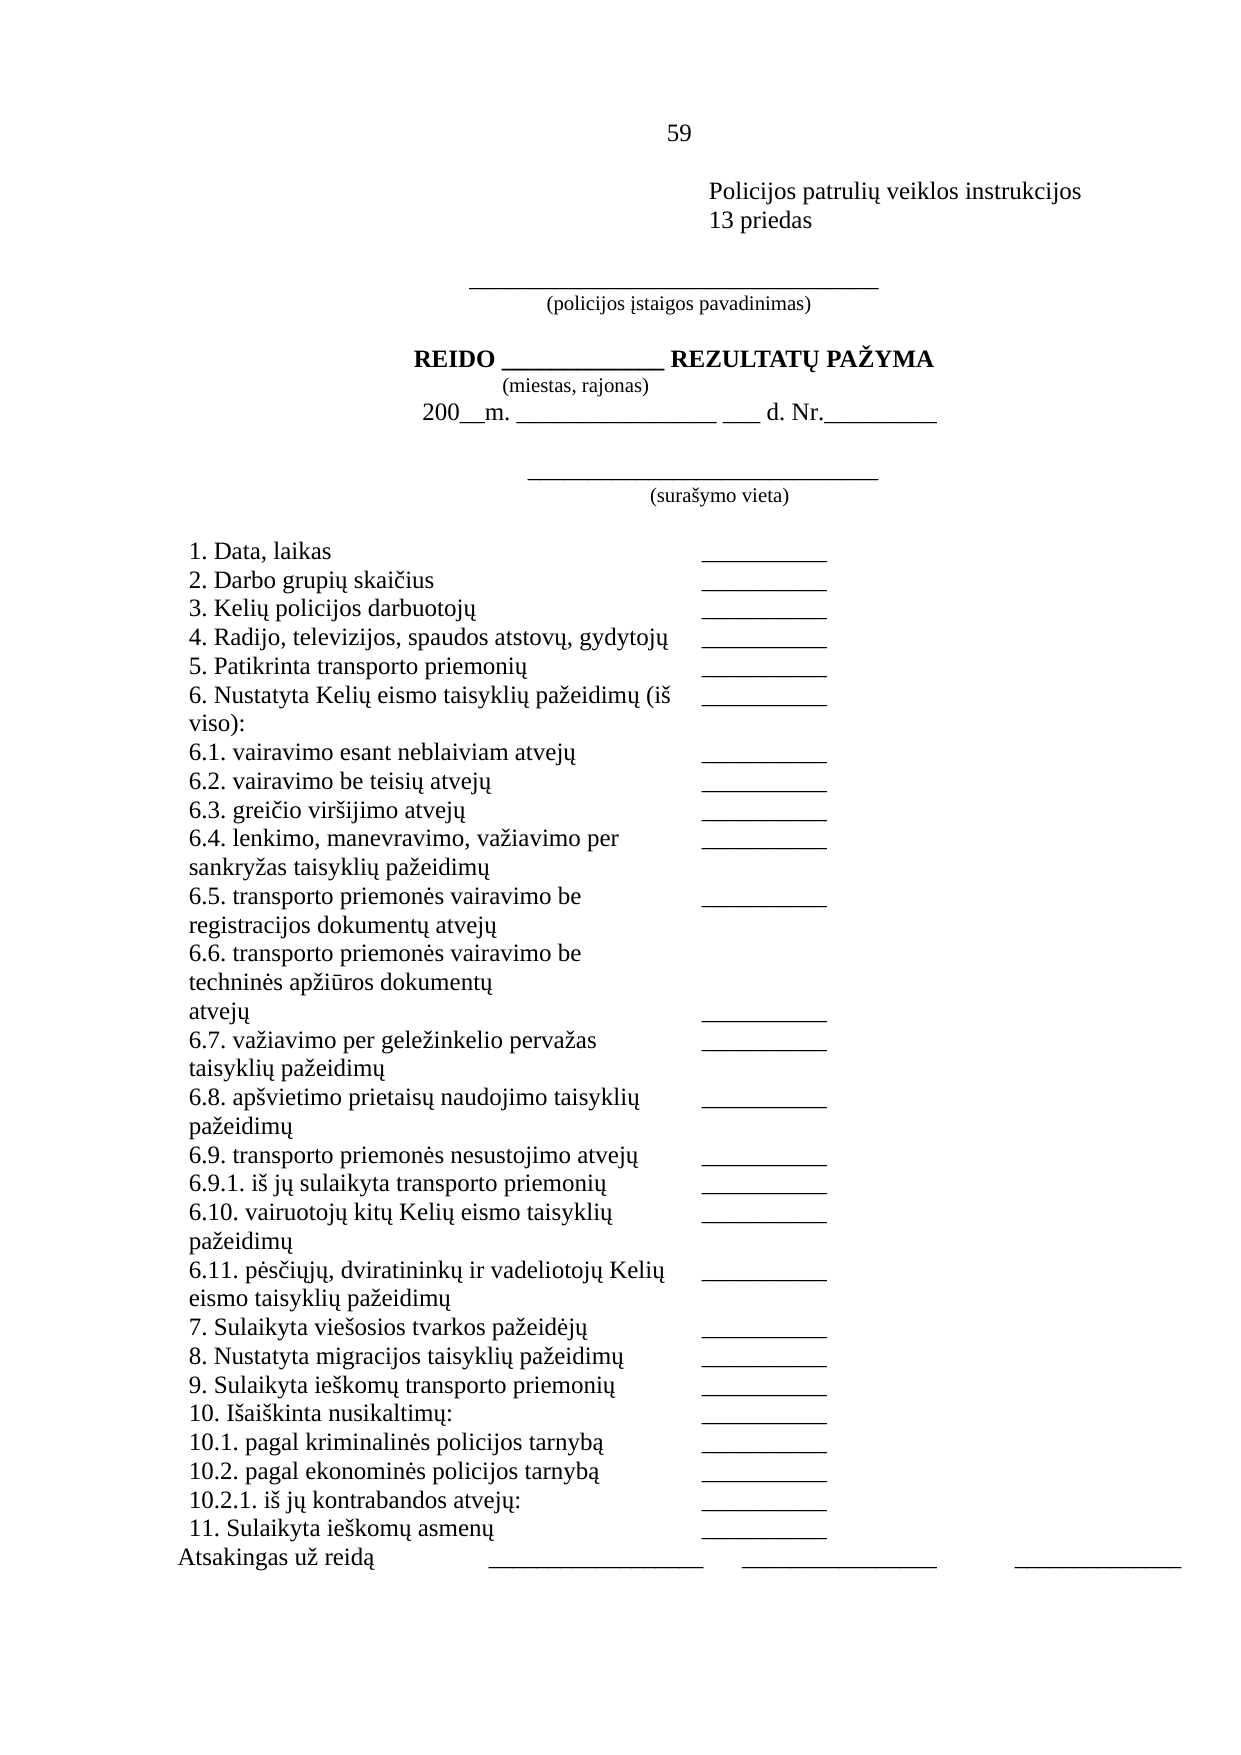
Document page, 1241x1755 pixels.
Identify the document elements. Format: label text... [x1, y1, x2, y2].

table_cell 4. Radijo, televizijos, spaudos atstovų, gydytojų [177, 622, 690, 651]
table_cell 6.6. transporto priemonės vairavimo be techninės apžiūros dokumentų [177, 939, 690, 996]
table_cell __________ [690, 680, 1204, 737]
text Atsakingas už reidą [177, 1542, 1181, 1571]
table_cell 6.1. vairavimo esant neblaiviam atvejų [177, 737, 690, 766]
table_cell 10.1. pagal kriminalinės policijos tarnybą [177, 1427, 690, 1456]
table_cell __________ [690, 1312, 1204, 1341]
table_cell 6.3. greičio viršijimo atvejų [177, 795, 690, 823]
table_cell __________ [690, 996, 1204, 1025]
text 200__m. ________________ ___ d. Nr._________ [177, 397, 1181, 426]
table_cell 1. Data, laikas [177, 536, 690, 565]
table_cell 10. Išaiškinta nusikaltimų: [177, 1399, 690, 1427]
table_cell __________ [690, 594, 1204, 622]
text 13 priedas [177, 205, 1181, 234]
table_cell __________ [690, 565, 1204, 593]
table_cell __________ [690, 1255, 1204, 1312]
table_cell __________ [690, 536, 1204, 565]
table_cell 6.9.1. iš jų sulaikyta transporto priemonių [177, 1169, 690, 1197]
table_cell 10.2.1. iš jų kontrabandos atvejų: [177, 1485, 690, 1513]
table_cell 6.4. lenkimo, manevravimo, važiavimo per sankryžas taisyklių pažeidimų [177, 824, 690, 881]
table_cell 2. Darbo grupių skaičius [177, 565, 690, 593]
table_cell __________ [690, 1341, 1204, 1370]
table_cell 3. Kelių policijos darbuotojų [177, 594, 690, 622]
table_cell 6.8. apšvietimo prietaisų naudojimo taisyklių pažeidimų [177, 1082, 690, 1140]
table_cell 7. Sulaikyta viešosios tvarkos pažeidėjų [177, 1312, 690, 1341]
table_cell __________ [690, 651, 1204, 680]
table_cell __________ [690, 1025, 1204, 1082]
table_cell atvejų [177, 996, 690, 1025]
table_cell __________ [690, 881, 1204, 938]
table_cell __________ [690, 766, 1204, 795]
table_cell __________ [690, 824, 1204, 881]
table_cell __________ [690, 795, 1204, 823]
table_cell 5. Patikrinta transporto priemonių [177, 651, 690, 680]
text Policijos patrulių veiklos instrukcijos [177, 176, 1181, 205]
table_cell __________ [690, 1514, 1204, 1542]
table_cell __________ [690, 1370, 1204, 1398]
table_cell __________ [690, 1456, 1204, 1485]
table_cell 6.5. transporto priemonės vairavimo be registracijos dokumentų atvejų [177, 881, 690, 938]
table_cell 6.2. vairavimo be teisių atvejų [177, 766, 690, 795]
table_cell __________ [690, 1427, 1204, 1456]
table_header [177, 507, 690, 536]
table_cell 6. Nustatyta Kelių eismo taisyklių pažeidimų (iš viso): [177, 680, 690, 737]
table_cell __________ [690, 1399, 1204, 1427]
table_cell __________ [690, 1485, 1204, 1513]
table_cell 6.10. vairuotojų kitų Kelių eismo taisyklių pažeidimų [177, 1197, 690, 1255]
text REIDO _____________ REZULTATŲ PAŽYMA [177, 344, 1181, 373]
table_cell __________ [690, 1169, 1204, 1197]
text (miestas, rajonas) [177, 373, 1181, 397]
table_cell __________ [690, 1082, 1204, 1140]
table_cell [690, 939, 1204, 996]
table_cell __________ [690, 622, 1204, 651]
table_cell 11. Sulaikyta ieškomų asmenų [177, 1514, 690, 1542]
table_cell 6.11. pėsčiųjų, dviratininkų ir vadeliotojų Kelių eismo taisyklių pažeidimų [177, 1255, 690, 1312]
table_cell __________ [690, 1140, 1204, 1168]
table_cell __________ [690, 1197, 1204, 1255]
text (policijos įstaigos pavadinimas) [177, 291, 1181, 315]
table_cell 8. Nustatyta migracijos taisyklių pažeidimų [177, 1341, 690, 1370]
table_cell 10.2. pagal ekonominės policijos tarnybą [177, 1456, 690, 1485]
table_cell 9. Sulaikyta ieškomų transporto priemonių [177, 1370, 690, 1398]
text (surašymo vieta) [177, 483, 1181, 507]
table_cell __________ [690, 737, 1204, 766]
table_header [690, 507, 1204, 536]
table_cell 6.9. transporto priemonės nesustojimo atvejų [177, 1140, 690, 1168]
table_cell 6.7. važiavimo per geležinkelio pervažas taisyklių pažeidimų [177, 1025, 690, 1082]
